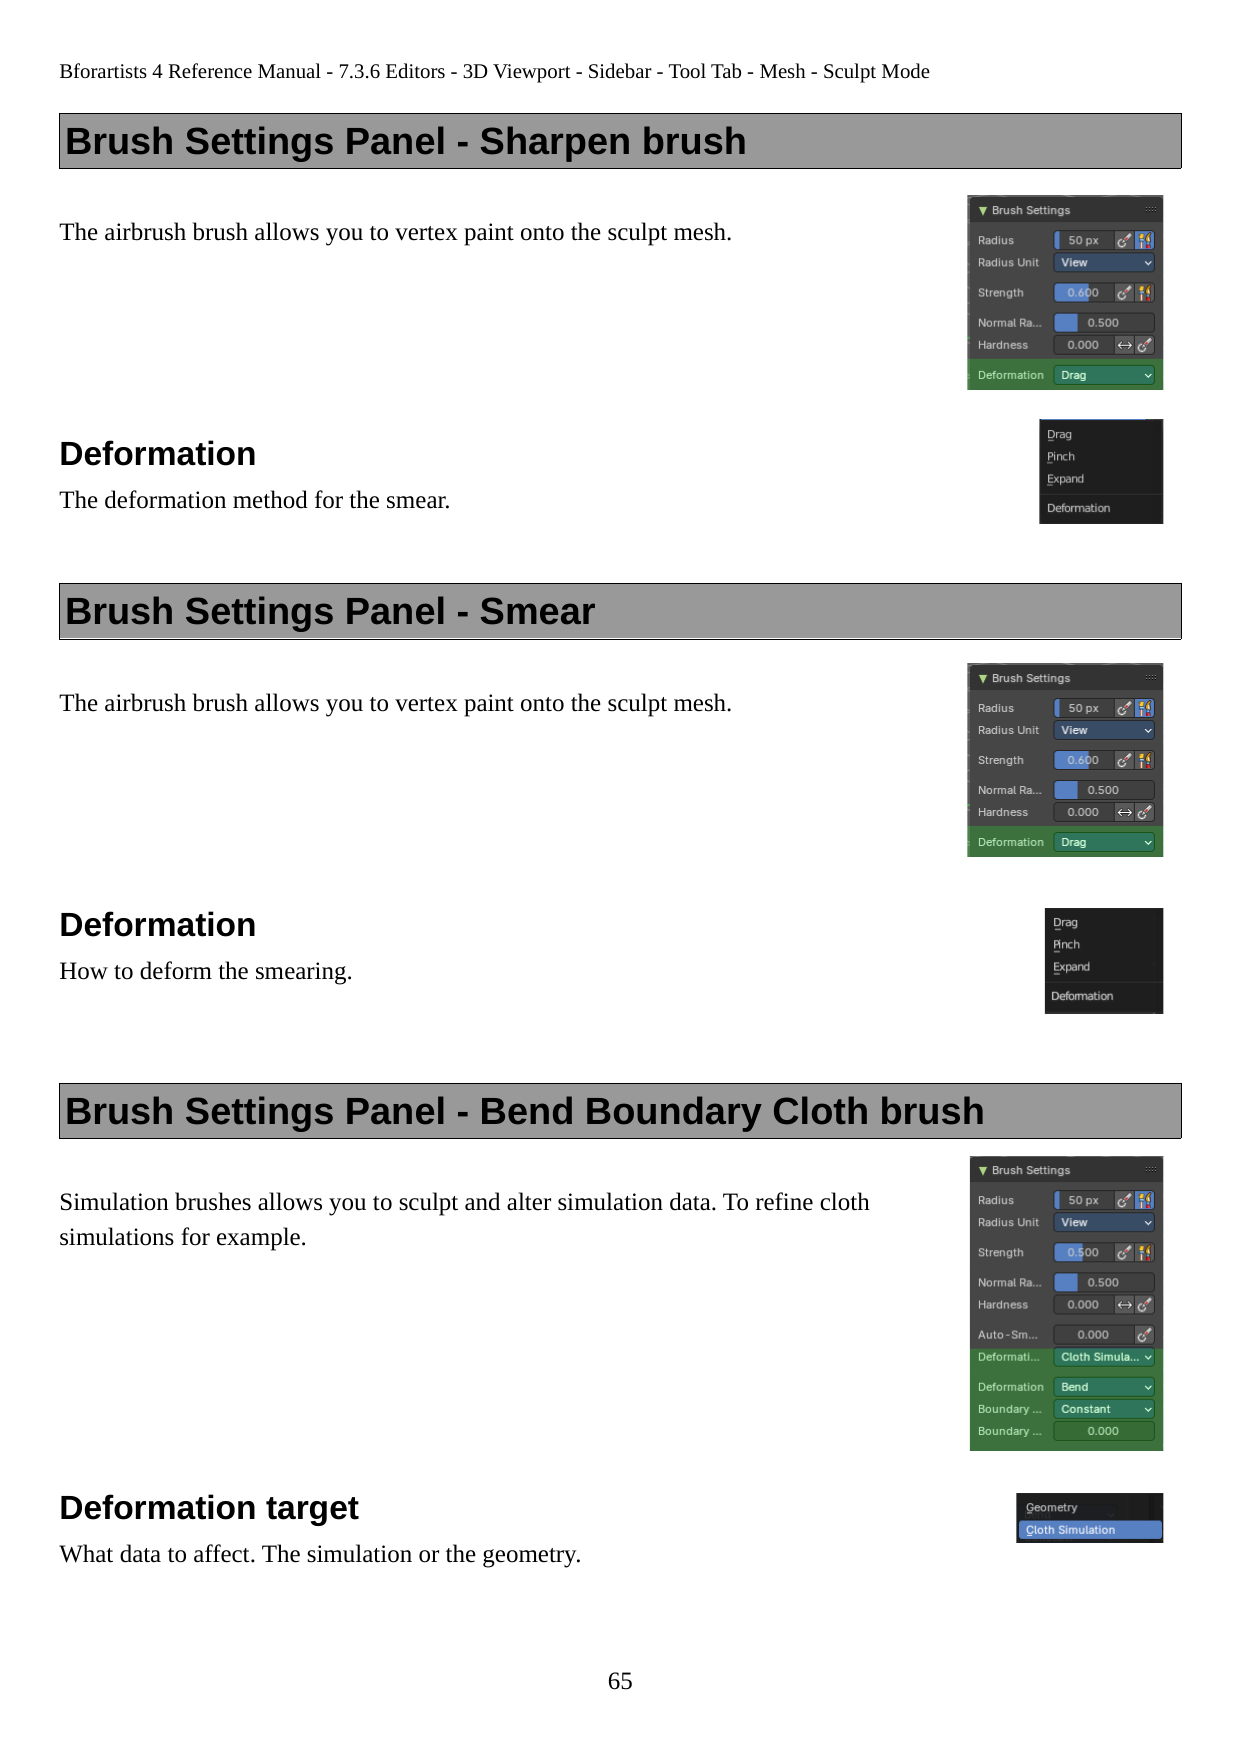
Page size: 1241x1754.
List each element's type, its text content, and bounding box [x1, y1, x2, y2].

picture [1039, 419, 1164, 524]
text The airbrush brush allows you to vertex paint onto the sculpt mesh. [59, 217, 967, 246]
picture [969, 1156, 1164, 1451]
text The airbrush brush allows you to vertex paint onto the sculpt mesh. [59, 688, 967, 716]
text Simulation brushes allows you to sculpt and alter simulation data. To refine cloth simulations for example. [59, 1187, 969, 1250]
picture [967, 195, 1164, 390]
picture [1044, 908, 1164, 1014]
table_header Brush Settings Panel - Sharpen brush [60, 114, 1181, 168]
picture [967, 663, 1164, 857]
subtitle Deformation [59, 905, 1181, 943]
text The deformation method for the smear. [59, 485, 1039, 514]
text How to deform the smearing. [59, 956, 1044, 985]
subtitle [1164, 434, 1181, 473]
subtitle Deformation [59, 434, 1039, 473]
subtitle Deformation target [59, 1488, 1181, 1526]
picture [1016, 1493, 1164, 1543]
text What data to affect. The simulation or the geometry. [59, 1539, 1181, 1568]
table_header Brush Settings Panel - Bend Boundary Cloth brush [60, 1084, 1181, 1138]
table_header Brush Settings Panel - Smear [60, 584, 1181, 638]
